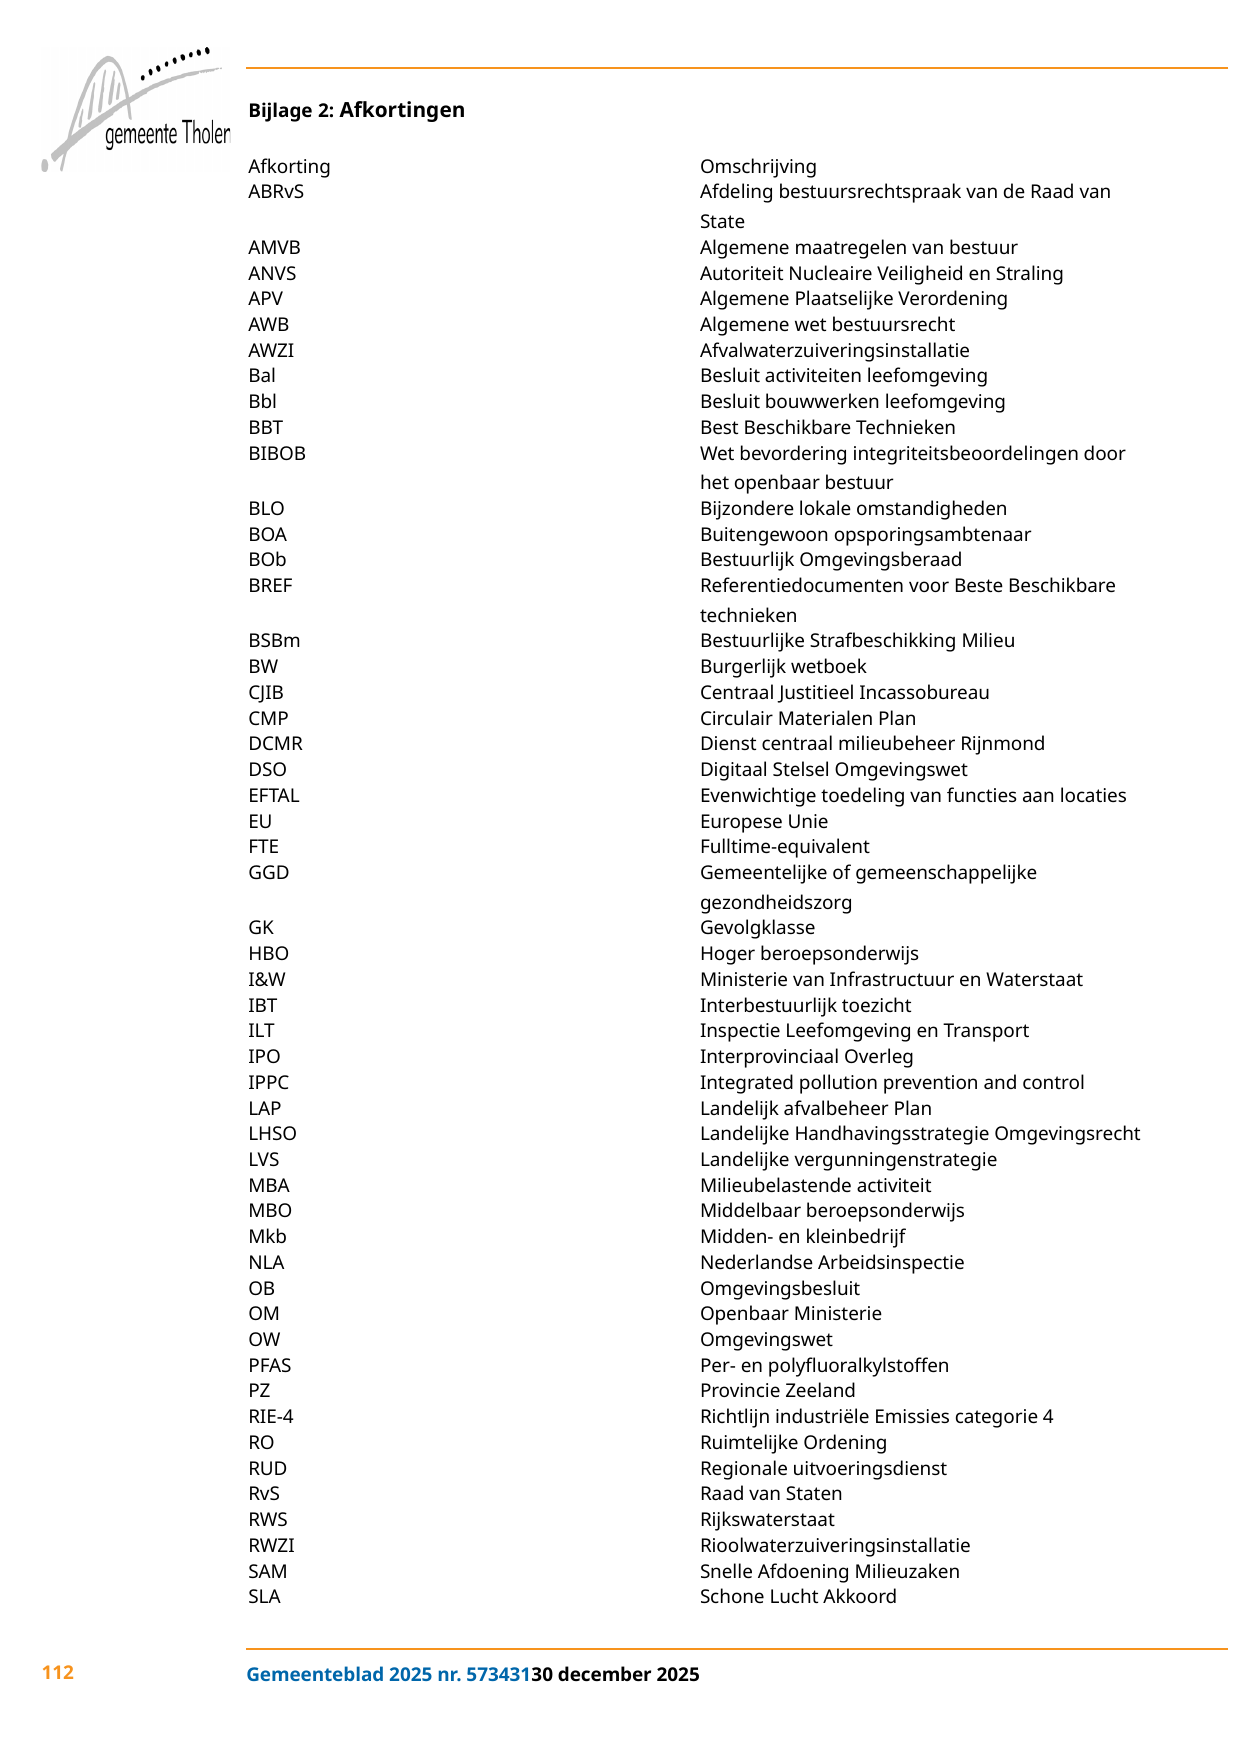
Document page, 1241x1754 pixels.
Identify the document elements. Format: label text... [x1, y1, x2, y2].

table_cell Bestuurlijke Strafbeschikking Milieu [700, 628, 1152, 653]
table_cell OW [248, 1326, 700, 1352]
table_cell IPPC [248, 1069, 700, 1095]
table_cell GK [248, 915, 700, 940]
table_cell Bal [248, 363, 700, 388]
table_cell Interprovinciaal Overleg [700, 1043, 1152, 1069]
table_cell Rioolwaterzuiveringsinstallatie [700, 1532, 1152, 1558]
table_cell MBA [248, 1172, 700, 1198]
table_cell RO [248, 1429, 700, 1455]
picture [41, 47, 231, 172]
table_cell Gemeentelijke of gemeenschappelijke gezondheidszorg [700, 859, 1152, 914]
table_cell BW [248, 654, 700, 679]
table_cell Integrated pollution prevention and control [700, 1069, 1152, 1095]
table_cell Algemene maatregelen van bestuur [700, 234, 1152, 260]
table_cell BOb [248, 547, 700, 572]
table_cell Bijzondere lokale omstandigheden [700, 495, 1152, 521]
table_cell Richtlijn industriële Emissies categorie 4 [700, 1404, 1152, 1429]
table_cell OB [248, 1275, 700, 1301]
table_cell EFTAL [248, 782, 700, 808]
table_cell Mkb [248, 1223, 700, 1249]
table_cell Besluit activiteiten leefomgeving [700, 363, 1152, 388]
table_cell I&W [248, 966, 700, 992]
table_cell ILT [248, 1018, 700, 1043]
table_cell CJIB [248, 679, 700, 705]
table_cell Algemene Plaatselijke Verordening [700, 286, 1152, 311]
table_cell FTE [248, 834, 700, 859]
table_cell Omgevingsbesluit [700, 1275, 1152, 1301]
table_cell ANVS [248, 260, 700, 286]
table_cell Centraal Justitieel Incassobureau [700, 679, 1152, 705]
table_cell Europese Unie [700, 808, 1152, 833]
table_cell Omgevingswet [700, 1326, 1152, 1352]
table_cell Landelijk afvalbeheer Plan [700, 1095, 1152, 1120]
table_cell BSBm [248, 628, 700, 653]
table_cell MBO [248, 1198, 700, 1223]
table_cell Digitaal Stelsel Omgevingswet [700, 756, 1152, 782]
table_header Omschrijving [700, 153, 1152, 179]
table_cell Landelijke vergunningenstrategie [700, 1146, 1152, 1172]
table_cell IPO [248, 1043, 700, 1069]
table_cell Interbestuurlijk toezicht [700, 992, 1152, 1017]
table_cell Openbaar Ministerie [700, 1301, 1152, 1326]
table_cell GGD [248, 859, 700, 914]
text Bijlage 2: Afkortingen [248, 95, 1152, 123]
table_cell Landelijke Handhavingsstrategie Omgevingsrecht [700, 1120, 1152, 1146]
table_cell Buitengewoon opsporingsambtenaar [700, 521, 1152, 547]
table_cell Nederlandse Arbeidsinspectie [700, 1249, 1152, 1275]
table_cell Bbl [248, 389, 700, 414]
table_cell Fulltime-equivalent [700, 834, 1152, 859]
table_cell LVS [248, 1146, 700, 1172]
table_cell BLO [248, 495, 700, 521]
table_cell RvS [248, 1481, 700, 1506]
table_cell Gevolgklasse [700, 915, 1152, 940]
table_cell LAP [248, 1095, 700, 1120]
table_cell HBO [248, 940, 700, 966]
table_cell Besluit bouwwerken leefomgeving [700, 389, 1152, 414]
table_cell BIBOB [248, 440, 700, 495]
table_cell CMP [248, 705, 700, 731]
table_cell RWS [248, 1506, 700, 1532]
table_cell Afvalwaterzuiveringsinstallatie [700, 337, 1152, 363]
table_cell Snelle Afdoening Milieuzaken [700, 1558, 1152, 1583]
table_cell OM [248, 1301, 700, 1326]
table_cell Per- en polyfluoralkylstoffen [700, 1352, 1152, 1378]
table_cell Schone Lucht Akkoord [700, 1584, 1152, 1609]
table_cell IBT [248, 992, 700, 1017]
table_cell BREF [248, 573, 700, 628]
table_cell SLA [248, 1584, 700, 1609]
table_cell Algemene wet bestuursrecht [700, 311, 1152, 337]
table_cell Circulair Materialen Plan [700, 705, 1152, 731]
table_cell DSO [248, 756, 700, 782]
table_cell Burgerlijk wetboek [700, 654, 1152, 679]
table_cell PFAS [248, 1352, 700, 1378]
table_cell Ruimtelijke Ordening [700, 1429, 1152, 1455]
table_cell Autoriteit Nucleaire Veiligheid en Straling [700, 260, 1152, 286]
table_cell Best Beschikbare Technieken [700, 414, 1152, 440]
table_cell NLA [248, 1249, 700, 1275]
table_cell Dienst centraal milieubeheer Rijnmond [700, 731, 1152, 756]
table_cell Afdeling bestuursrechtspraak van de Raad van State [700, 179, 1152, 234]
table_cell Raad van Staten [700, 1481, 1152, 1506]
table_cell AWZI [248, 337, 700, 363]
table_cell Provincie Zeeland [700, 1378, 1152, 1403]
table_cell LHSO [248, 1120, 700, 1146]
table_cell Referentiedocumenten voor Beste Beschikbare technieken [700, 573, 1152, 628]
table_cell RIE-4 [248, 1404, 700, 1429]
table_cell Inspectie Leefomgeving en Transport [700, 1018, 1152, 1043]
table_cell Ministerie van Infrastructuur en Waterstaat [700, 966, 1152, 992]
table_cell AMVB [248, 234, 700, 260]
table_cell ABRvS [248, 179, 700, 234]
table_cell Rijkswaterstaat [700, 1506, 1152, 1532]
table_cell DCMR [248, 731, 700, 756]
table_cell Hoger beroepsonderwijs [700, 940, 1152, 966]
table_cell Evenwichtige toedeling van functies aan locaties [700, 782, 1152, 808]
table_cell SAM [248, 1558, 700, 1583]
table_cell Milieubelastende activiteit [700, 1172, 1152, 1198]
table_cell Midden- en kleinbedrijf [700, 1223, 1152, 1249]
table_cell Middelbaar beroepsonderwijs [700, 1198, 1152, 1223]
table_cell Wet bevordering integriteitsbeoordelingen door het openbaar bestuur [700, 440, 1152, 495]
table_cell RUD [248, 1455, 700, 1481]
table_cell PZ [248, 1378, 700, 1403]
table_cell AWB [248, 311, 700, 337]
table_cell BOA [248, 521, 700, 547]
table_cell Bestuurlijk Omgevingsberaad [700, 547, 1152, 572]
table_cell Regionale uitvoeringsdienst [700, 1455, 1152, 1481]
table_cell APV [248, 286, 700, 311]
table_cell BBT [248, 414, 700, 440]
table_header Afkorting [248, 153, 700, 179]
table_cell RWZI [248, 1532, 700, 1558]
table_cell EU [248, 808, 700, 833]
